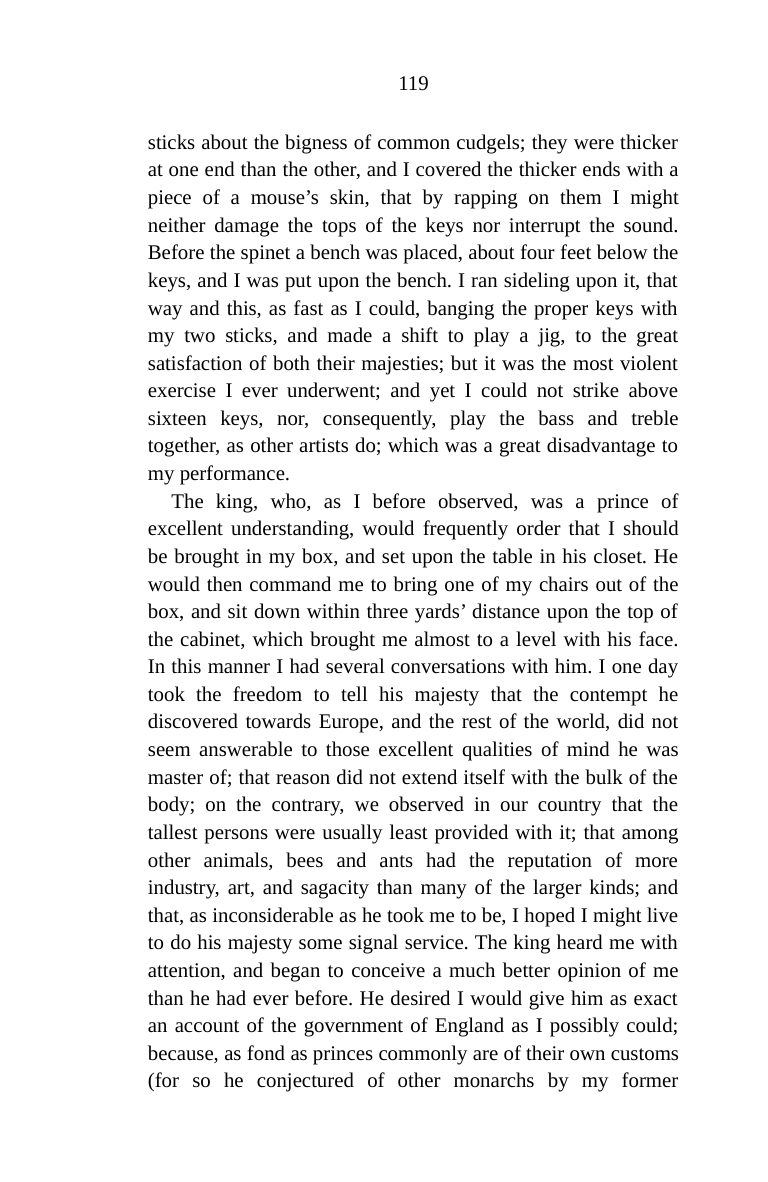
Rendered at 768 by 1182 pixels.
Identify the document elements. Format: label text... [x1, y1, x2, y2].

text The king, who, as I before observed, was a prince of excellent understanding, would frequently order that I should be brought in my box, and set upon the table in his closet. He would then command me to bring one of my chairs out of the box, and sit down within three yards’ distance upon the top of the cabinet, which brought me almost to a level with his face. In this manner I had several conversations with him. I one day took the freedom to tell his majesty that the contempt he discovered towards Europe, and the rest of the world, did not seem answerable to those excellent qualities of mind he was master of; that reason did not extend itself with the bulk of the body; on the contrary, we observed in our country that the tallest persons were usually least provided with it; that among other animals, bees and ants had the reputation of more industry, art, and sagacity than many of the larger kinds; and that, as inconsiderable as he took me to be, I hoped I might live to do his majesty some signal service. The king heard me with attention, and began to conceive a much better opinion of me than he had ever before. He desired I would give him as exact an account of the government of England as I possibly could; because, as fond as princes commonly are of their own customs (for so he conjectured of other monarchs by my former [148, 489, 679, 1092]
text sticks about the bigness of common cudgels; they were thicker at one end than the other, and I covered the thicker ends with a piece of a mouse’s skin, that by rapping on them I might neither damage the tops of the keys nor interrupt the sound. Before the spinet a bench was placed, about four feet below the keys, and I was put upon the bench. I ran sideling upon it, that way and this, as fast as I could, banging the proper keys with my two sticks, and made a shift to play a jig, to the great satisfaction of both their majesties; but it was the most violent exercise I ever underwent; and yet I could not strike above sixteen keys, nor, consequently, play the bass and treble together, as other artists do; which was a great disadvantage to my performance. [148, 130, 679, 485]
